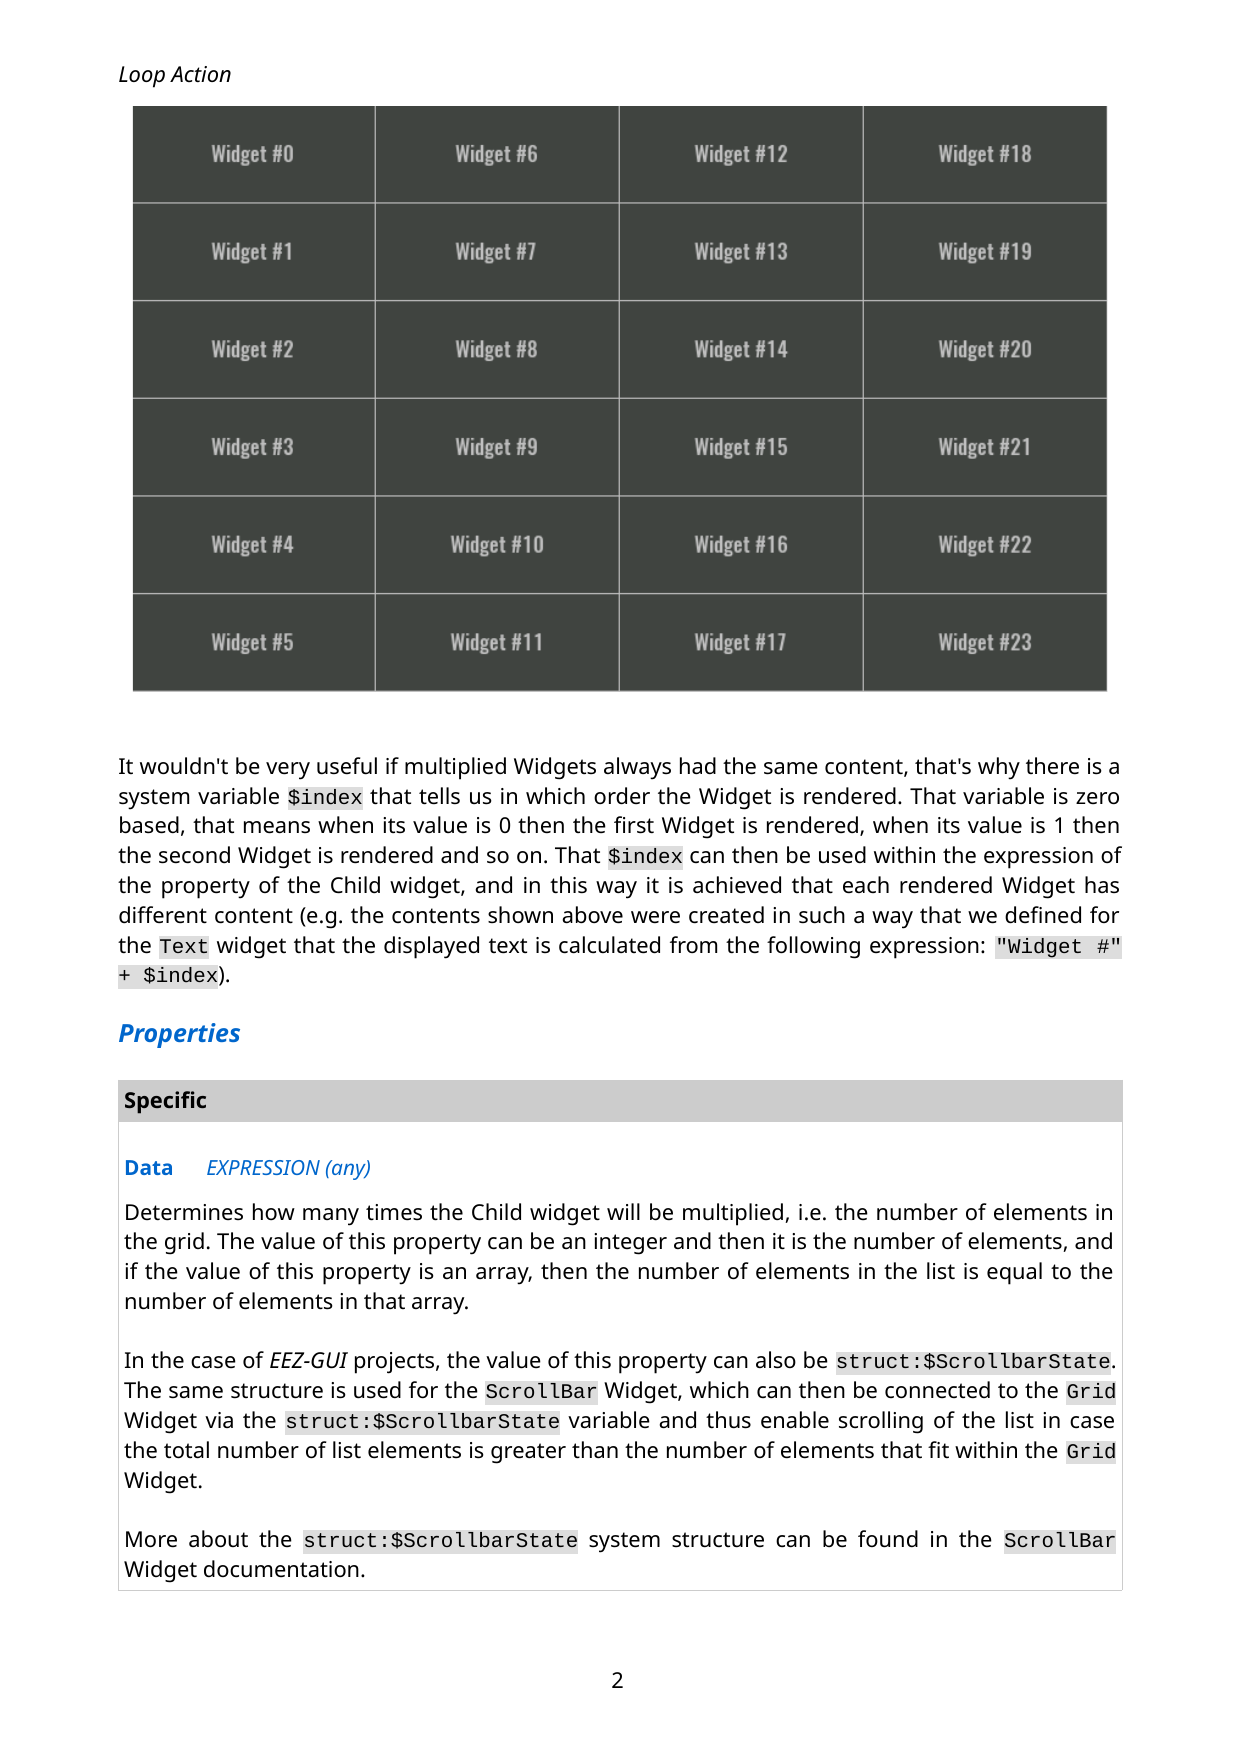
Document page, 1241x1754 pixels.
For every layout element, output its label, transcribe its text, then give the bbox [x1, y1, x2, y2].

text It wouldn't be very useful if multiplied Widgets always had the same content, that's why there is a system variable $index that tells us in which order the Widget is rendered. That variable is zero based, that means when its value is 0 then the first Widget is rendered, when its value is 1 then the second Widget is rendered and so on. That $index can then be used within the expression of the property of the Child widget, and in this way it is achieved that each rendered Widget has different content (e.g. the contents shown above were created in such a way that we defined for the Text widget that the displayed text is calculated from the following expression: "Widget #" + $index). [118, 751, 1122, 989]
picture [132, 106, 1108, 692]
table_cell Data EXPRESSION (any) Determines how many times the Child widget will be multiplied, i.e. the number of elements in the grid. The value of this property can be an integer and then it is the number of elements, and if the value of this property is an array, then the number of elements in the list is equal to the number of elements in that array. In the case of EEZ-GUI projects, the value of this property can also be struct:$ScrollbarState. The same structure is used for the ScrollBar Widget, which can then be connected to the Grid Widget via the struct:$ScrollbarState variable and thus enable scrolling of the list in case the total number of list elements is greater than the number of elements that fit within the Grid Widget. More about the struct:$ScrollbarState system structure can be found in the ScrollBar Widget documentation. [119, 1122, 1122, 1589]
table_header Specific [119, 1081, 1122, 1121]
subtitle Properties [118, 1016, 1122, 1050]
